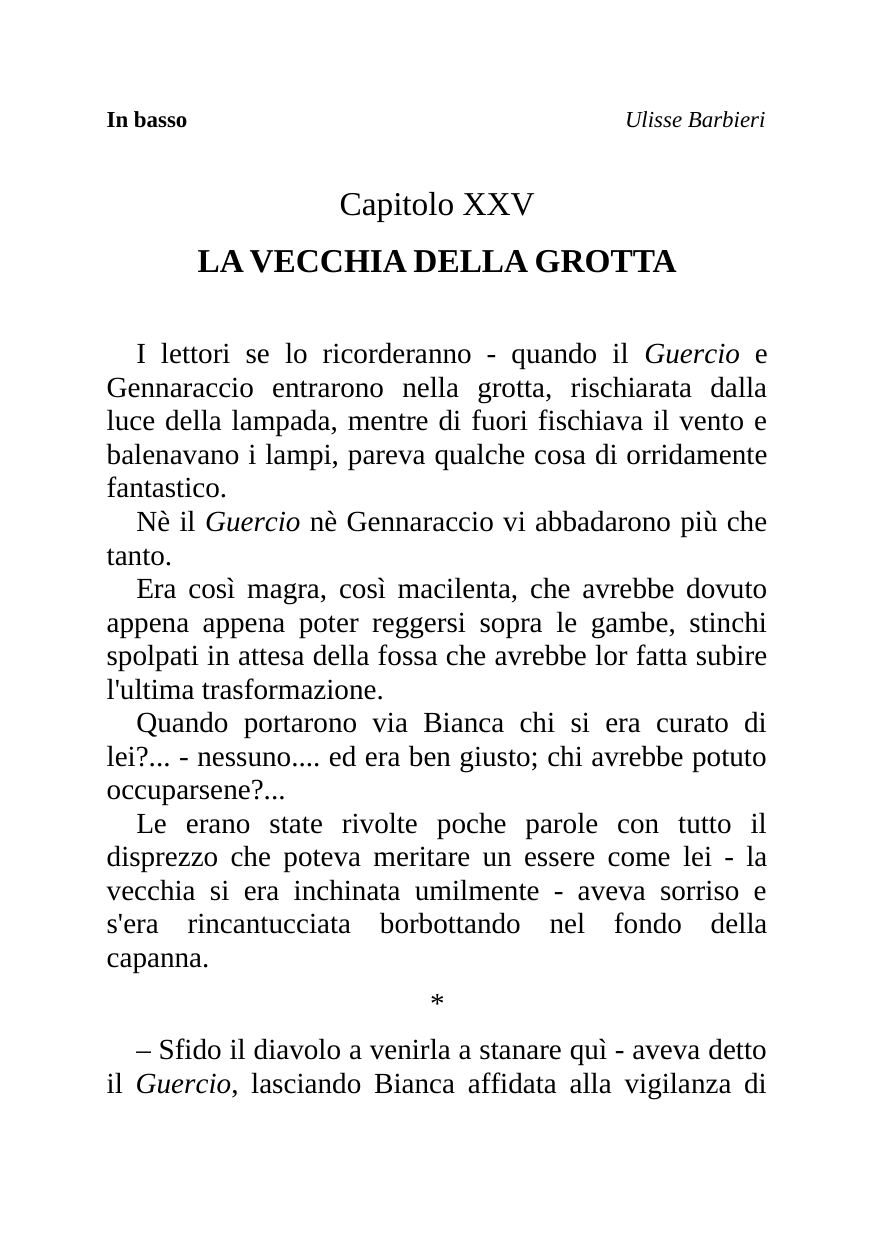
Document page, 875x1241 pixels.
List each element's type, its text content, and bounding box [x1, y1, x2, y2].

text Era così magra, così macilenta, che avrebbe dovuto appena appena poter reggersi sopra le gambe, stinchi spolpati in attesa della fossa che avrebbe lor fatta subire l'ultima trasformazione. [106, 571, 768, 705]
text I lettori se lo ricorderanno - quando il Guercio e Gennaraccio entrarono nella grotta, rischiarata dalla luce della lampada, mentre di fuori fischiava il vento e balenavano i lampi, pareva qualche cosa di orridamente fantastico. [106, 336, 768, 504]
text Le erano state rivolte poche parole con tutto il disprezzo che poteva meritare un essere come lei - la vecchia si era inchinata umilmente - aveva sorriso e s'era rincantucciata borbottando nel fondo della capanna. [106, 806, 768, 974]
text Quando portarono via Bianca chi si era curato di lei?... - nessuno.... ed era ben giusto; chi avrebbe potuto occuparsene?... [106, 705, 768, 806]
subtitle Capitolo XXV LA VECCHIA DELLA GROTTA [106, 184, 768, 280]
text – Sfido il diavolo a venirla a stanare quì - aveva detto il Guercio, lasciando Bianca affidata alla vigilanza di [106, 1032, 768, 1099]
text Nè il Guercio nè Gennaraccio vi abbadarono più che tanto. [106, 504, 768, 571]
text * [106, 986, 768, 1020]
